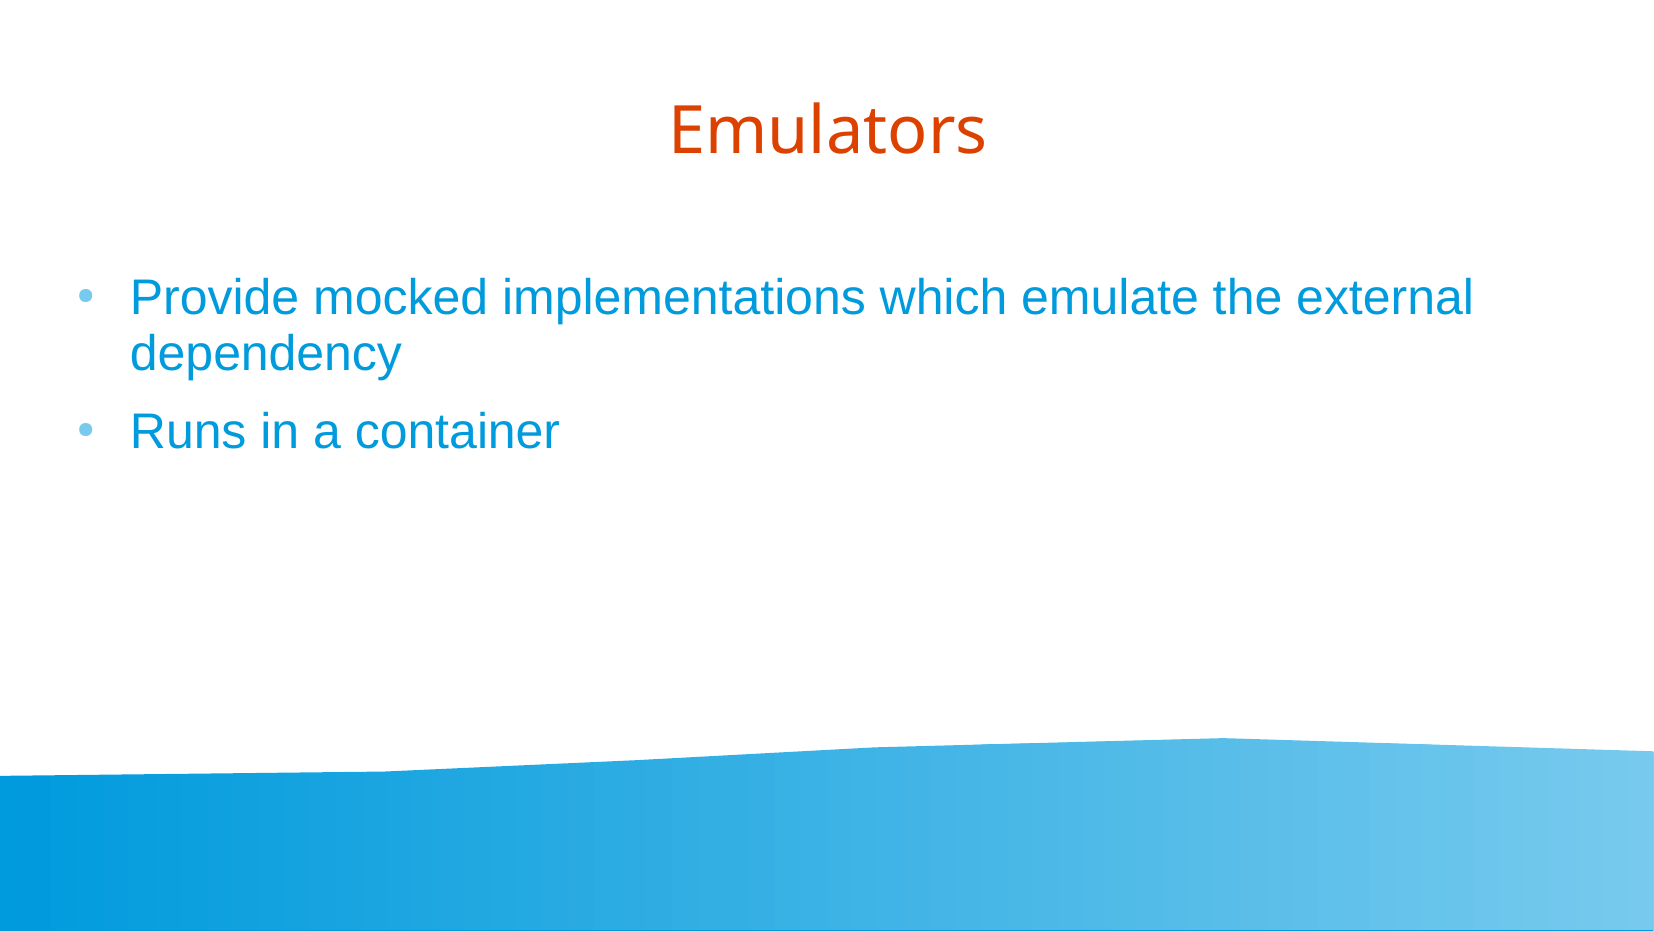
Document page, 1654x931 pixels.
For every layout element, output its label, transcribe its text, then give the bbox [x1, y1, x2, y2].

list Provide mocked implementations which emulate the external dependency Runs in a container [59, 269, 1612, 589]
title Emulators [89, 38, 1567, 217]
